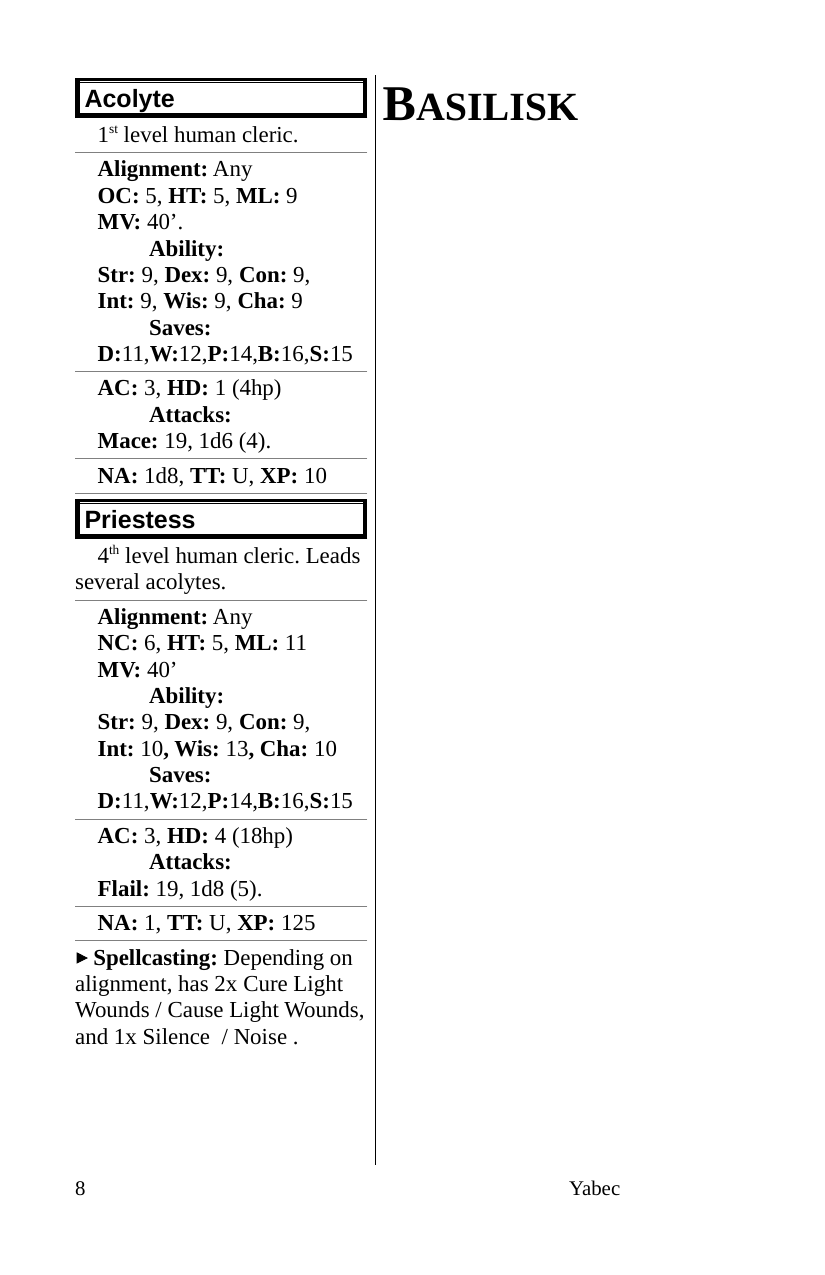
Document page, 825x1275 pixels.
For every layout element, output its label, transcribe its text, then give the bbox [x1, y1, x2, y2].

text Int: 9, Wis: 9, Cha: 9 [75, 287, 367, 314]
text Str: 9, Dex: 9, Con: 9, [75, 708, 367, 735]
text Saves: [75, 761, 367, 787]
text OC: 5, HT: 5, ML: 9 [75, 182, 367, 208]
text NA: 1d8, TT: U, XP: 10 [75, 462, 367, 488]
text 1st level human cleric. [75, 121, 367, 147]
text Attacks: [75, 848, 367, 875]
text D:11,W:12,P:14,B:16,S:15 [75, 787, 367, 814]
text Int: 10, Wis: 13, Cha: 10 [75, 735, 367, 761]
subtitle Priestess [80, 504, 363, 534]
list Spellcasting: Depending on alignment, has 2x Cure Light Wounds / Cause Light Wounds, and 1x Silence / Noise . [75, 944, 367, 1049]
text Flail: 19, 1d8 (5). [75, 875, 367, 901]
text D:11,W:12,P:14,B:16,S:15 [75, 340, 367, 366]
text Alignment: Any [75, 603, 367, 629]
text MV: 40’. [75, 208, 367, 234]
text Mace: 19, 1d6 (4). [75, 427, 367, 453]
text AC: 3, HD: 4 (18hp) [75, 822, 367, 848]
subtitle Basilisk [382, 87, 675, 128]
text NA: 1, TT: U, XP: 125 [75, 909, 367, 936]
text 4th level human cleric. Leads several acolytes. [75, 542, 367, 595]
text Saves: [75, 314, 367, 340]
text Alignment: Any [75, 156, 367, 182]
text Str: 9, Dex: 9, Con: 9, [75, 261, 367, 287]
text Attacks: [75, 401, 367, 427]
text Ability: [75, 682, 367, 708]
subtitle Acolyte [80, 83, 363, 113]
text AC: 3, HD: 1 (4hp) [75, 374, 367, 401]
text MV: 40’ [75, 656, 367, 682]
text NC: 6, HT: 5, ML: 11 [75, 629, 367, 656]
text Ability: [75, 234, 367, 261]
